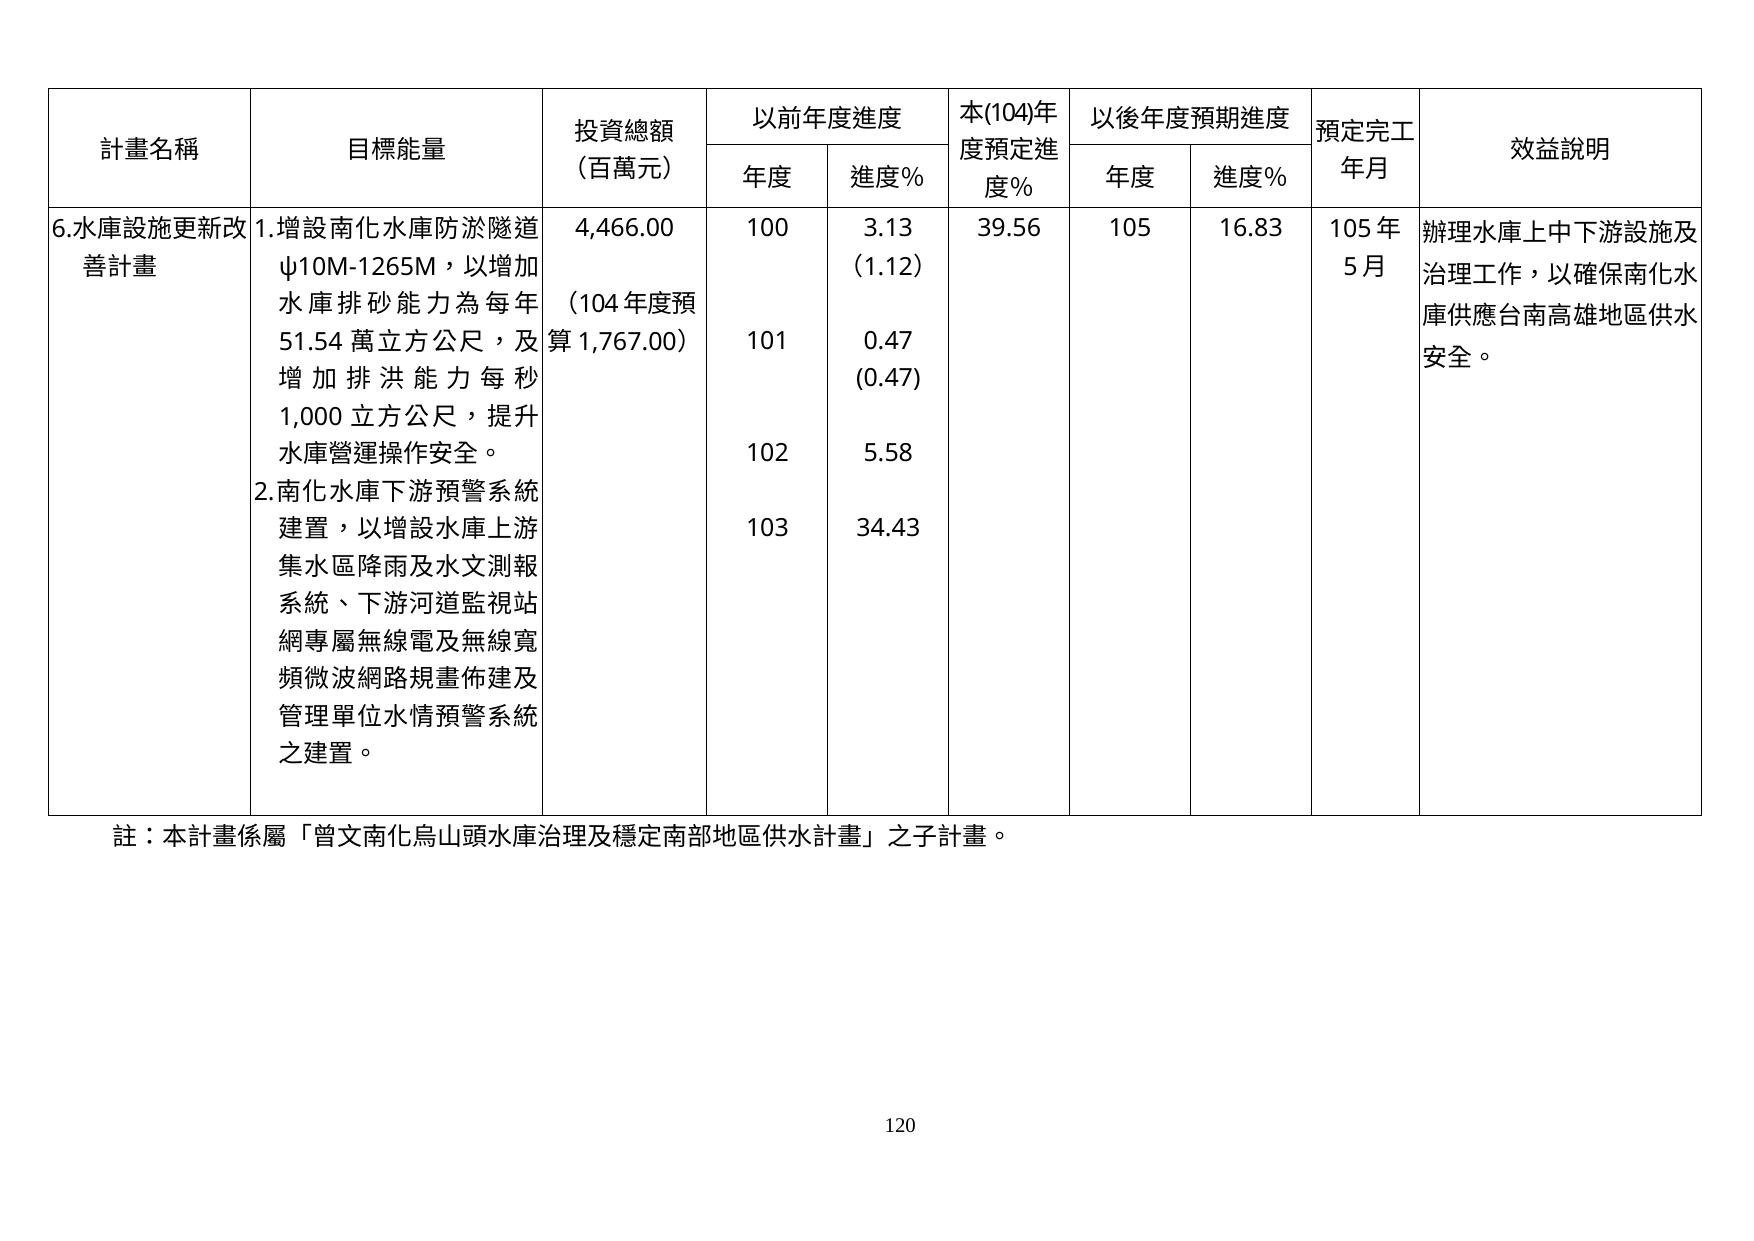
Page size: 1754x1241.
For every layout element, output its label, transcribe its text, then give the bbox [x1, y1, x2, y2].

table_cell 3.13 （1.12） 0.47 (0.47) 5.58 34.43 [828, 208, 948, 815]
table_header 以後年度預期進度 [1070, 89, 1311, 144]
table_cell 100 101 102 103 [707, 208, 827, 815]
text 註：本計畫係屬「曾文南化烏山頭水庫治理及穩定南部地區供水計畫」之子計畫。 [112, 816, 1687, 853]
table_cell 進度％ [1191, 145, 1311, 207]
table_header 投資總額 （百萬元） [543, 89, 706, 207]
table_header 計畫名稱 [49, 89, 250, 207]
table_cell 105年 5月 [1312, 208, 1419, 815]
table_cell 年度 [1070, 145, 1190, 207]
table_cell 6.水庫設施更新改善計畫 [49, 208, 250, 815]
table_cell 年度 [707, 145, 827, 207]
table_cell 辦理水庫上中下游設施及治理工作，以確保南化水庫供應台南高雄地區供水安全。 [1420, 208, 1701, 815]
table_cell 進度％ [828, 145, 948, 207]
table_cell 16.83 [1191, 208, 1311, 815]
table_header 本(104)年度預定進度％ [949, 89, 1069, 207]
table_header 以前年度進度 [707, 89, 948, 144]
table_cell 105 [1070, 208, 1190, 815]
table_header 目標能量 [251, 89, 542, 207]
table_header 預定完工年月 [1312, 89, 1419, 207]
table_cell 4,466.00 （104年度預算1,767.00） [543, 208, 706, 815]
table_header 效益說明 [1420, 89, 1701, 207]
table_cell 39.56 [949, 208, 1069, 815]
table_cell 1.增設南化水庫防淤隧道ψ10M-1265M，以增加水庫排砂能力為每年51.54萬立方公尺，及增加排洪能力每秒1,000立方公尺，提升水庫營運操作安全。 2.南化水庫下游預警系統建置，以增設水庫上游集水區降雨及水文測報系統、下游河道監視站網專屬無線電及無線寬頻微波網路規畫佈建及管理單位水情預警系統之建置。 [251, 208, 542, 815]
